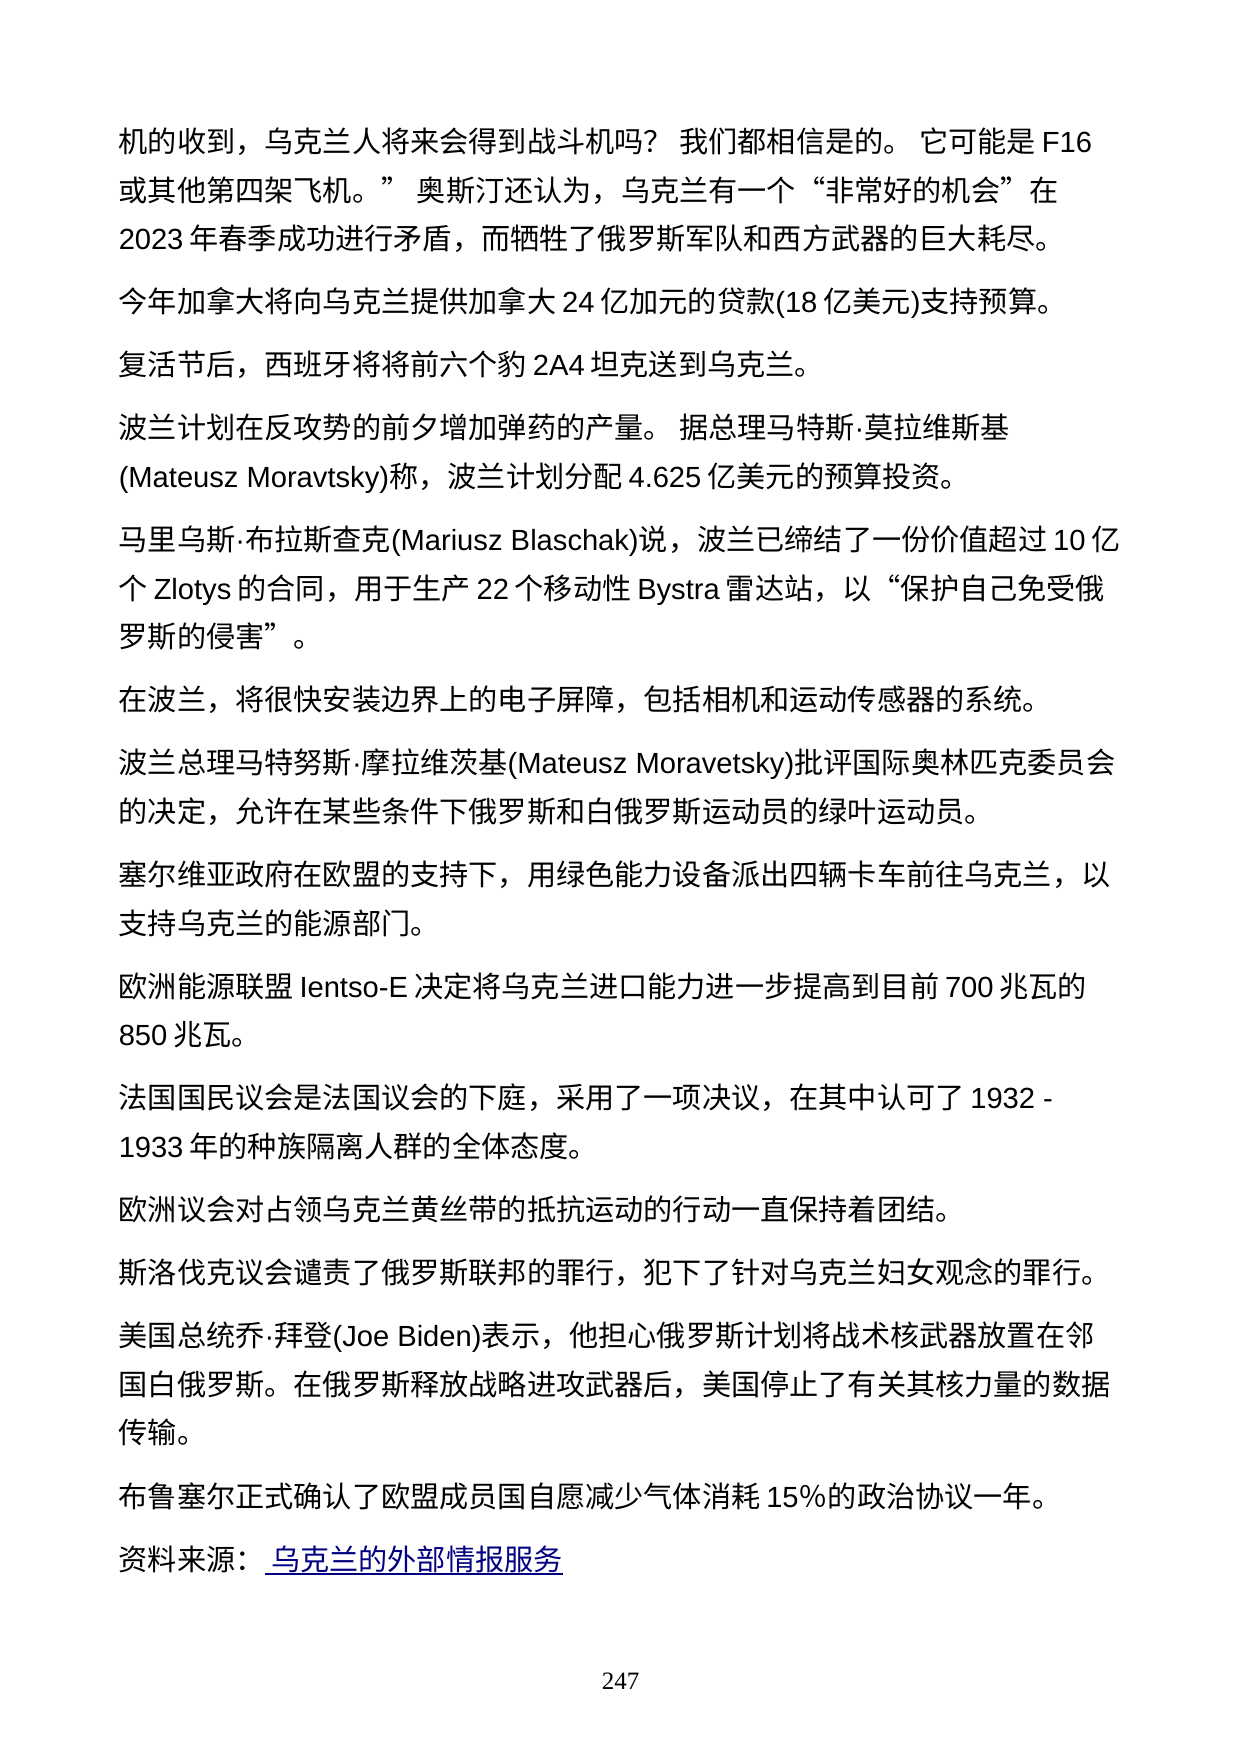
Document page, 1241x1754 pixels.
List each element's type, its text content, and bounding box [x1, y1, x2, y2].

text 斯洛伐克议会谴责了俄罗斯联邦的罪行，犯下了针对乌克兰妇女观念的罪行。 [118, 1250, 1122, 1292]
text 在波兰，将很快安装边界上的电子屏障，包括相机和运动传感器的系统。 [118, 677, 1122, 719]
text 塞尔维亚政府在欧盟的支持下，用绿色能力设备派出四辆卡车前往乌克兰，以支持乌克兰的能源部门。 [118, 852, 1122, 942]
text 波兰计划在反攻势的前夕增加弹药的产量。 据总理马特斯·莫拉维斯基(Mateusz Moravtsky)称，波兰计划分配4.625亿美元的预算投资。 [118, 405, 1122, 496]
text 今年加拿大将向乌克兰提供加拿大24亿加元的贷款(18亿美元)支持预算。 [118, 279, 1122, 321]
text 布鲁塞尔正式确认了欧盟成员国自愿减少气体消耗15％的政治协议一年。 [118, 1473, 1122, 1515]
text 复活节后，西班牙将将前六个豹2A4坦克送到乌克兰。 [118, 342, 1122, 384]
text 法国国民议会是法国议会的下庭，采用了一项决议，在其中认可了1932 - 1933年的种族隔离人群的全体态度。 [118, 1075, 1122, 1166]
text 波兰总理马特努斯·摩拉维茨基(Mateusz Moravetsky)批评国际奥林匹克委员会的决定，允许在某些条件下俄罗斯和白俄罗斯运动员的绿叶运动员。 [118, 740, 1122, 831]
text 欧洲议会对占领乌克兰黄丝带的抵抗运动的行动一直保持着团结。 [118, 1187, 1122, 1229]
text 美国总统乔·拜登(Joe Biden)表示，他担心俄罗斯计划将战术核武器放置在邻国白俄罗斯。在俄罗斯释放战略进攻武器后，美国停止了有关其核力量的数据传输。 [118, 1313, 1122, 1452]
text 机的收到，乌克兰人将来会得到战斗机吗？ 我们都相信是的。 它可能是F16或其他第四架飞机。” 奥斯汀还认为，乌克兰有一个“非常好的机会”在2023年春季成功进行矛盾，而牺牲了俄罗斯军队和西方武器的巨大耗尽。 [118, 118, 1122, 258]
text 马里乌斯·布拉斯查克(Mariusz Blaschak)说，波兰已缔结了一份价值超过10亿个Zlotys的合同，用于生产22个移动性Bystra雷达站，以“保护自己免受俄罗斯的侵害”。 [118, 517, 1122, 656]
text 欧洲能源联盟Ientso-E决定将乌克兰进口能力进一步提高到目前700兆瓦的850兆瓦。 [118, 963, 1122, 1054]
text 资料来源： 乌克兰的外部情报服务 [118, 1536, 1122, 1578]
